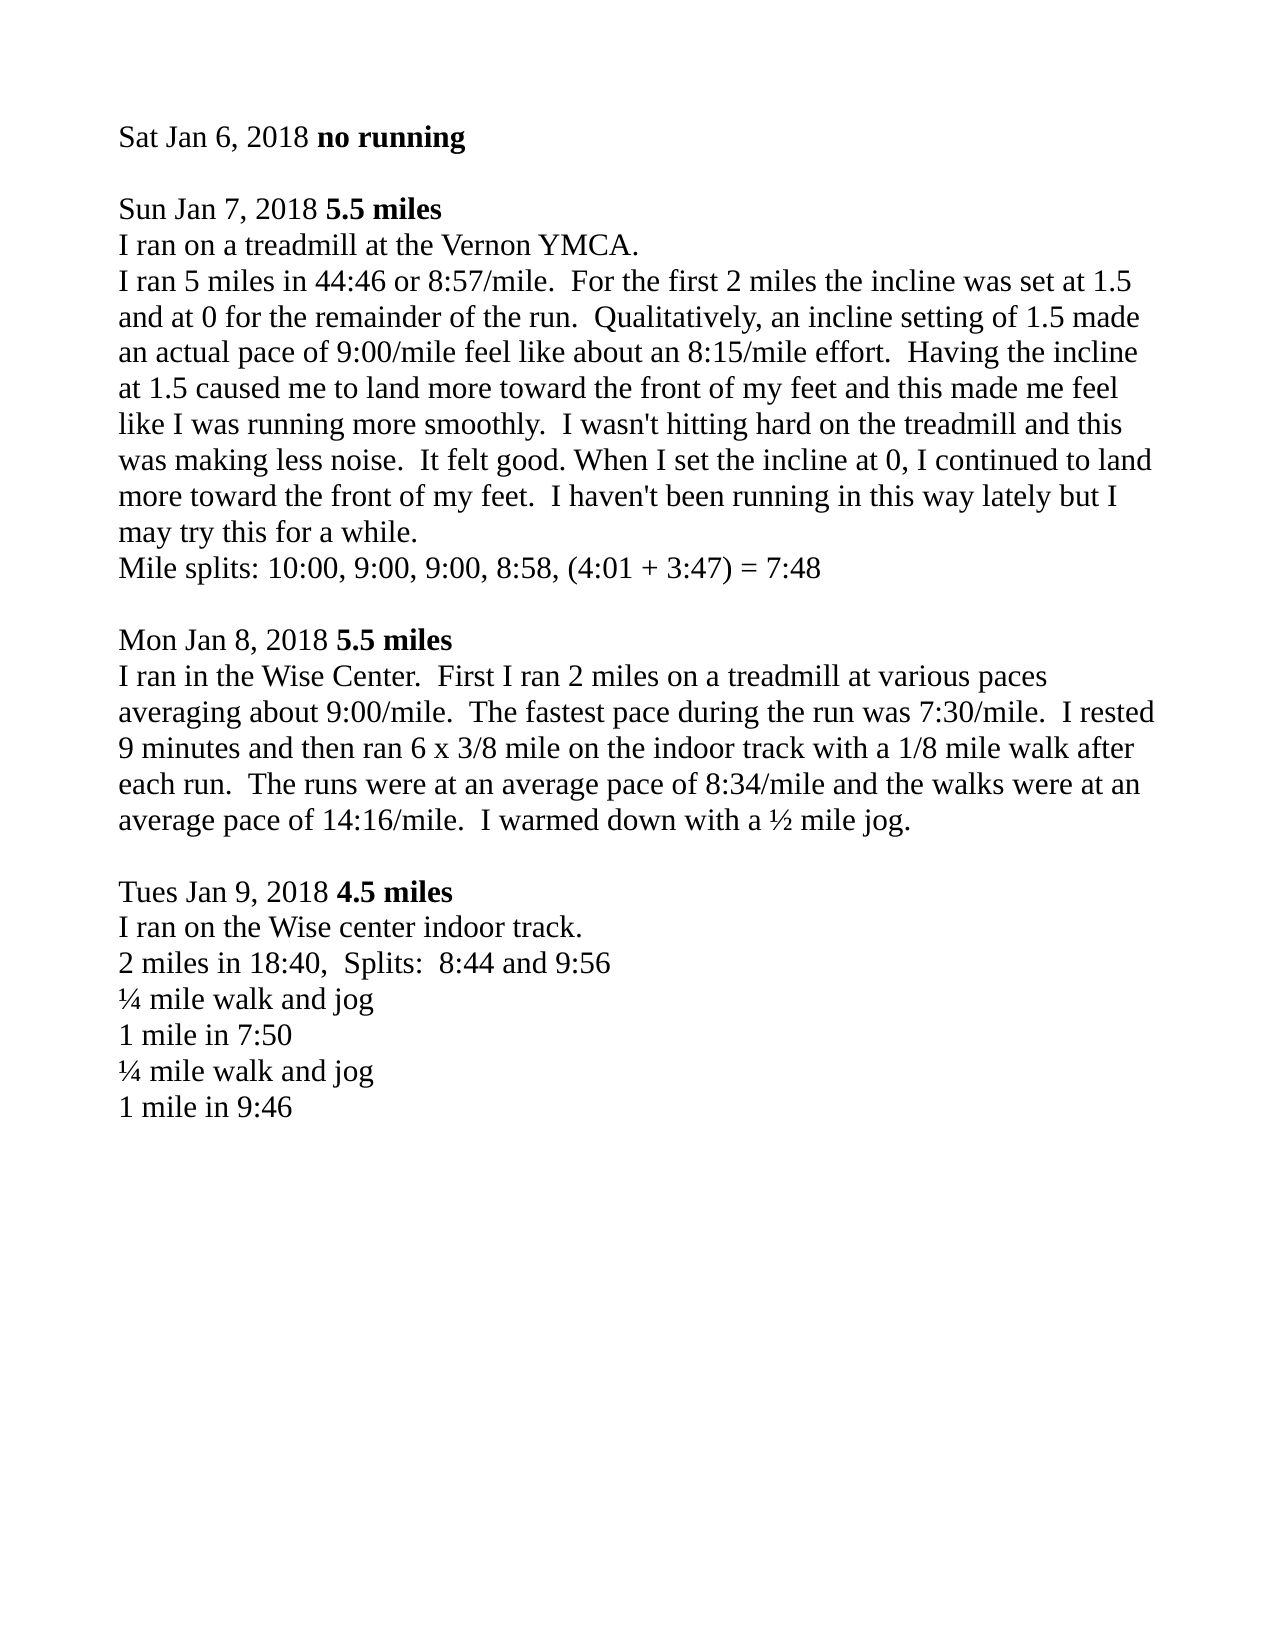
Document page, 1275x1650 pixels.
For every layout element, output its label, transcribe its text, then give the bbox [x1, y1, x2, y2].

text Mile splits: 10:00, 9:00, 9:00, 8:58, (4:01 + 3:47) = 7:48 [118, 549, 1161, 585]
text Tues Jan 9, 2018 4.5 miles [118, 873, 1161, 909]
text 2 miles in 18:40, Splits: 8:44 and 9:56 [118, 945, 1161, 981]
text I ran on the Wise center indoor track. [118, 909, 1161, 945]
text ¼ mile walk and jog [118, 981, 1161, 1017]
text ¼ mile walk and jog [118, 1052, 1161, 1088]
text 1 mile in 9:46 [118, 1088, 1161, 1124]
text Mon Jan 8, 2018 5.5 miles [118, 621, 1161, 657]
text I ran in the Wise Center. First I ran 2 miles on a treadmill at various paces averaging about 9:00/mile. The fastest pace during the run was 7:30/mile. I rested 9 minutes and then ran 6 x 3/8 mile on the indoor track with a 1/8 mile walk after each run. The runs were at an average pace of 8:34/mile and the walks were at an average pace of 14:16/mile. I warmed down with a ½ mile jog. [118, 657, 1161, 837]
text Sat Jan 6, 2018 no running [118, 118, 1161, 154]
text I ran on a treadmill at the Vernon YMCA. [118, 226, 1161, 262]
text 1 mile in 7:50 [118, 1017, 1161, 1052]
text I ran 5 miles in 44:46 or 8:57/mile. For the first 2 miles the incline was set at 1.5 and at 0 for the remainder of the run. Qualitatively, an incline setting of 1.5 made an actual pace of 9:00/mile feel like about an 8:15/mile effort. Having the incline at 1.5 caused me to land more toward the front of my feet and this made me feel like I was running more smoothly. I wasn't hitting hard on the treadmill and this was making less noise. It felt good. When I set the incline at 0, I continued to land more toward the front of my feet. I haven't been running in this way lately but I may try this for a while. [118, 262, 1161, 549]
text Sun Jan 7, 2018 5.5 miles [118, 190, 1161, 226]
